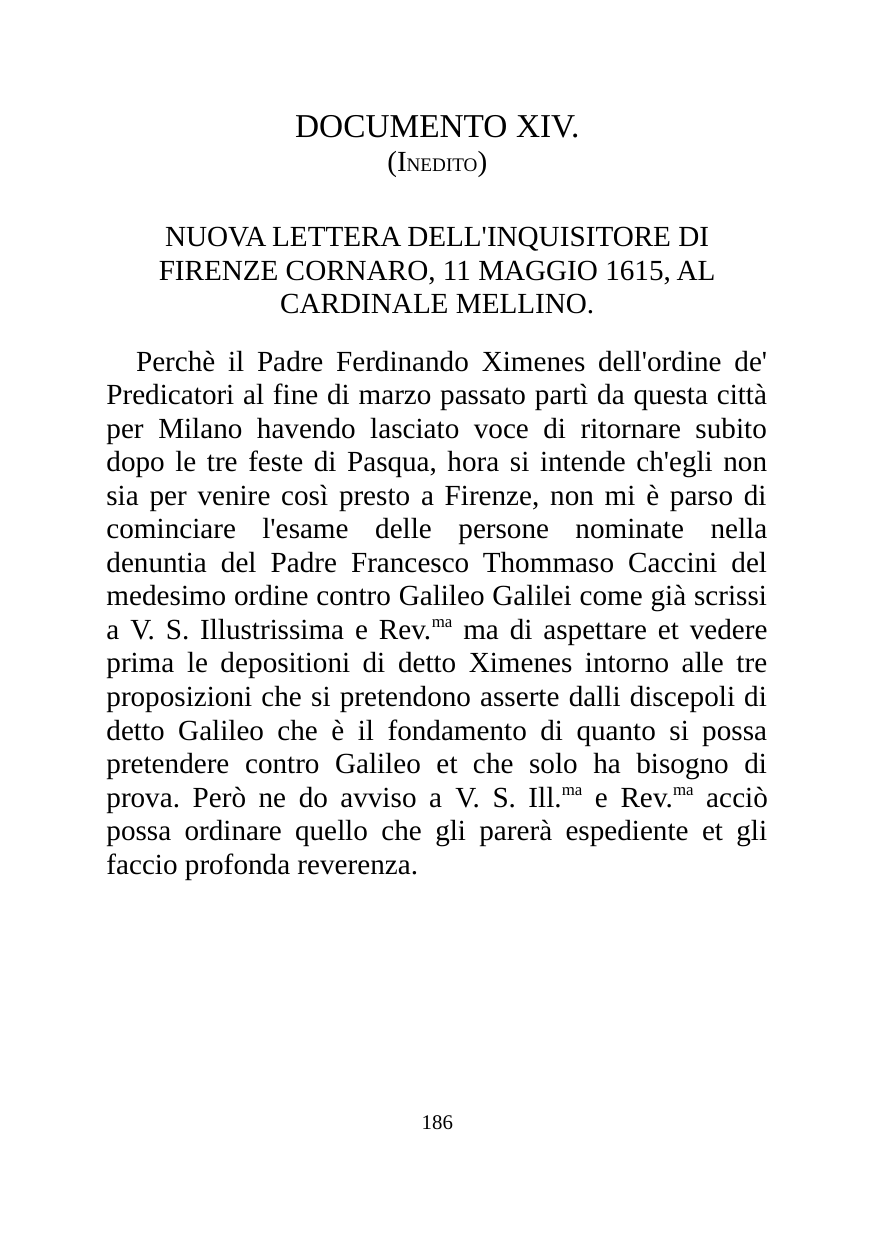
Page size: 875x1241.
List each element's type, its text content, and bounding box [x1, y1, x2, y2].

subtitle NUOVA LETTERA DELL'INQUISITORE DI FIRENZE CORNARO, 11 MAGGIO 1615, AL CARDINALE MELLINO. [106, 219, 768, 320]
text Perchè il Padre Ferdinando Ximenes dell'ordine de' Predicatori al fine di marzo passato partì da questa città per Milano havendo lasciato voce di ritornare subito dopo le tre feste di Pasqua, hora si intende ch'egli non sia per venire così presto a Firenze, non mi è parso di cominciare l'esame delle persone nominate nella denuntia del Padre Francesco Thommaso Caccini del medesimo ordine contro Galileo Galilei come già scrissi a V. S. Illustrissima e Rev.ma ma di aspettare et vedere prima le depositioni di detto Ximenes intorno alle tre proposizioni che si pretendono asserte dalli discepoli di detto Galileo che è il fondamento di quanto si possa pretendere contro Galileo et che solo ha bisogno di prova. Però ne do avviso a V. S. Ill.ma e Rev.ma acciò possa ordinare quello che gli parerà espediente et gli faccio profonda reverenza. [106, 344, 768, 880]
subtitle DOCUMENTO XIV. [106, 106, 768, 144]
text (Inedito) [106, 144, 768, 178]
